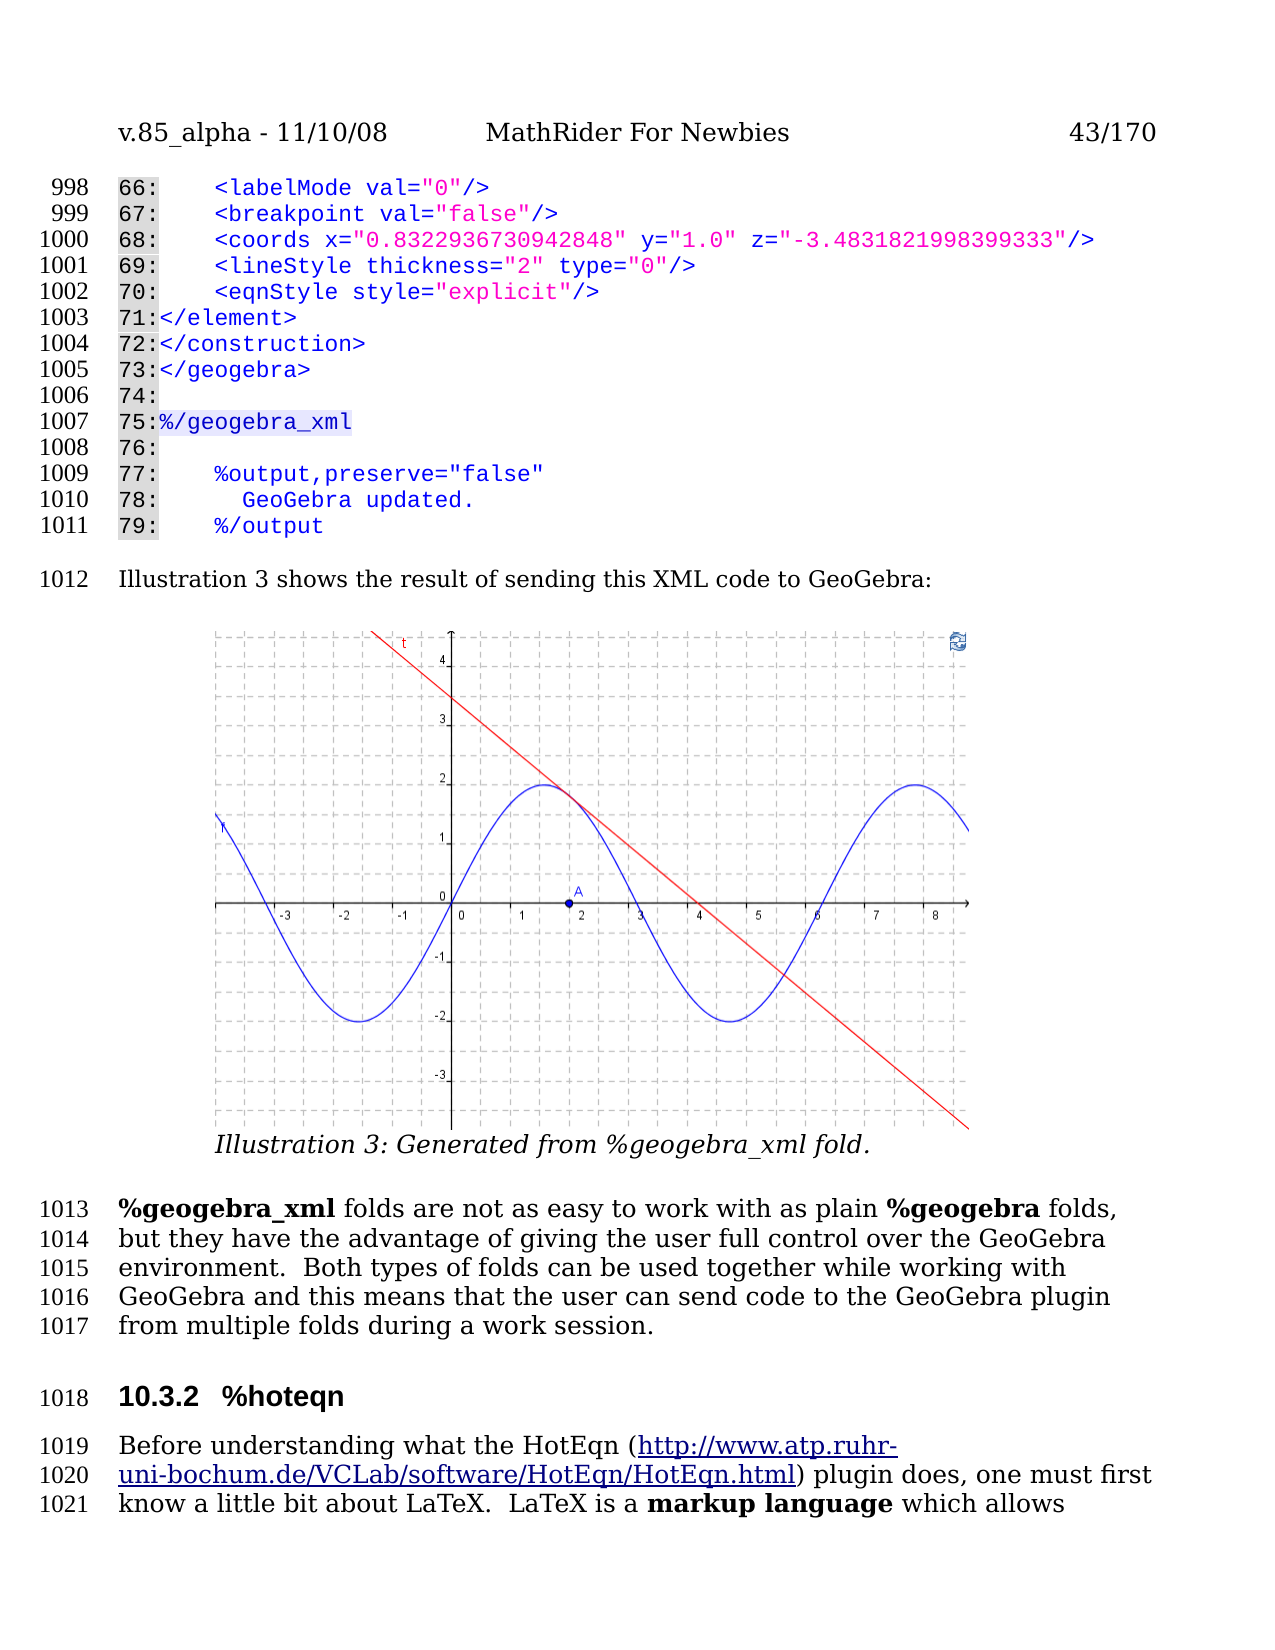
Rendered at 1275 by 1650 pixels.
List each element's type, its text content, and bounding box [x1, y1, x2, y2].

text 68: <coords x="0.8322936730942848" y="1.0" z="-3.4831821998399333"/> [118, 229, 1157, 254]
text 75:%/geogebra_xml [118, 410, 1157, 436]
subtitle %hoteqn [118, 1379, 1157, 1413]
text 76: [118, 436, 1157, 462]
text 79: %/output [118, 514, 1157, 540]
text 67: <breakpoint val="false"/> [118, 203, 1157, 229]
picture [215, 631, 969, 1130]
text 72:</construction> [118, 332, 1157, 358]
text 70: <eqnStyle style="explicit"/> [118, 281, 1157, 306]
text 77: %output,preserve="false" [118, 462, 1157, 488]
text Illustration 3 shows the result of sending this XML code to GeoGebra: [118, 566, 1157, 592]
text 71:</element> [118, 306, 1157, 332]
text 69: <lineStyle thickness="2" type="0"/> [118, 254, 1157, 281]
text 66: <labelMode val="0"/> [118, 177, 1157, 203]
text 78: GeoGebra updated. [118, 488, 1157, 514]
text Illustration 3: Generated from %geogebra_xml fold. [215, 1130, 969, 1159]
text 73:</geogebra> [118, 358, 1157, 384]
text Before understanding what the HotEqn (http://www.atp.ruhr-uni-bochum.de/VCLab/software/HotEqn/HotEqn.html) plugin does, one must first know a little bit about LaTeX. LaTeX is a markup language which allows [118, 1431, 1157, 1519]
text %geogebra_xml folds are not as easy to work with as plain %geogebra folds, but they have the advantage of giving the user full control over the GeoGebra environment. Both types of folds can be used together while working with GeoGebra and this means that the user can send code to the GeoGebra plugin from multiple folds during a work session. [118, 1194, 1157, 1340]
text 74: [118, 384, 1157, 410]
